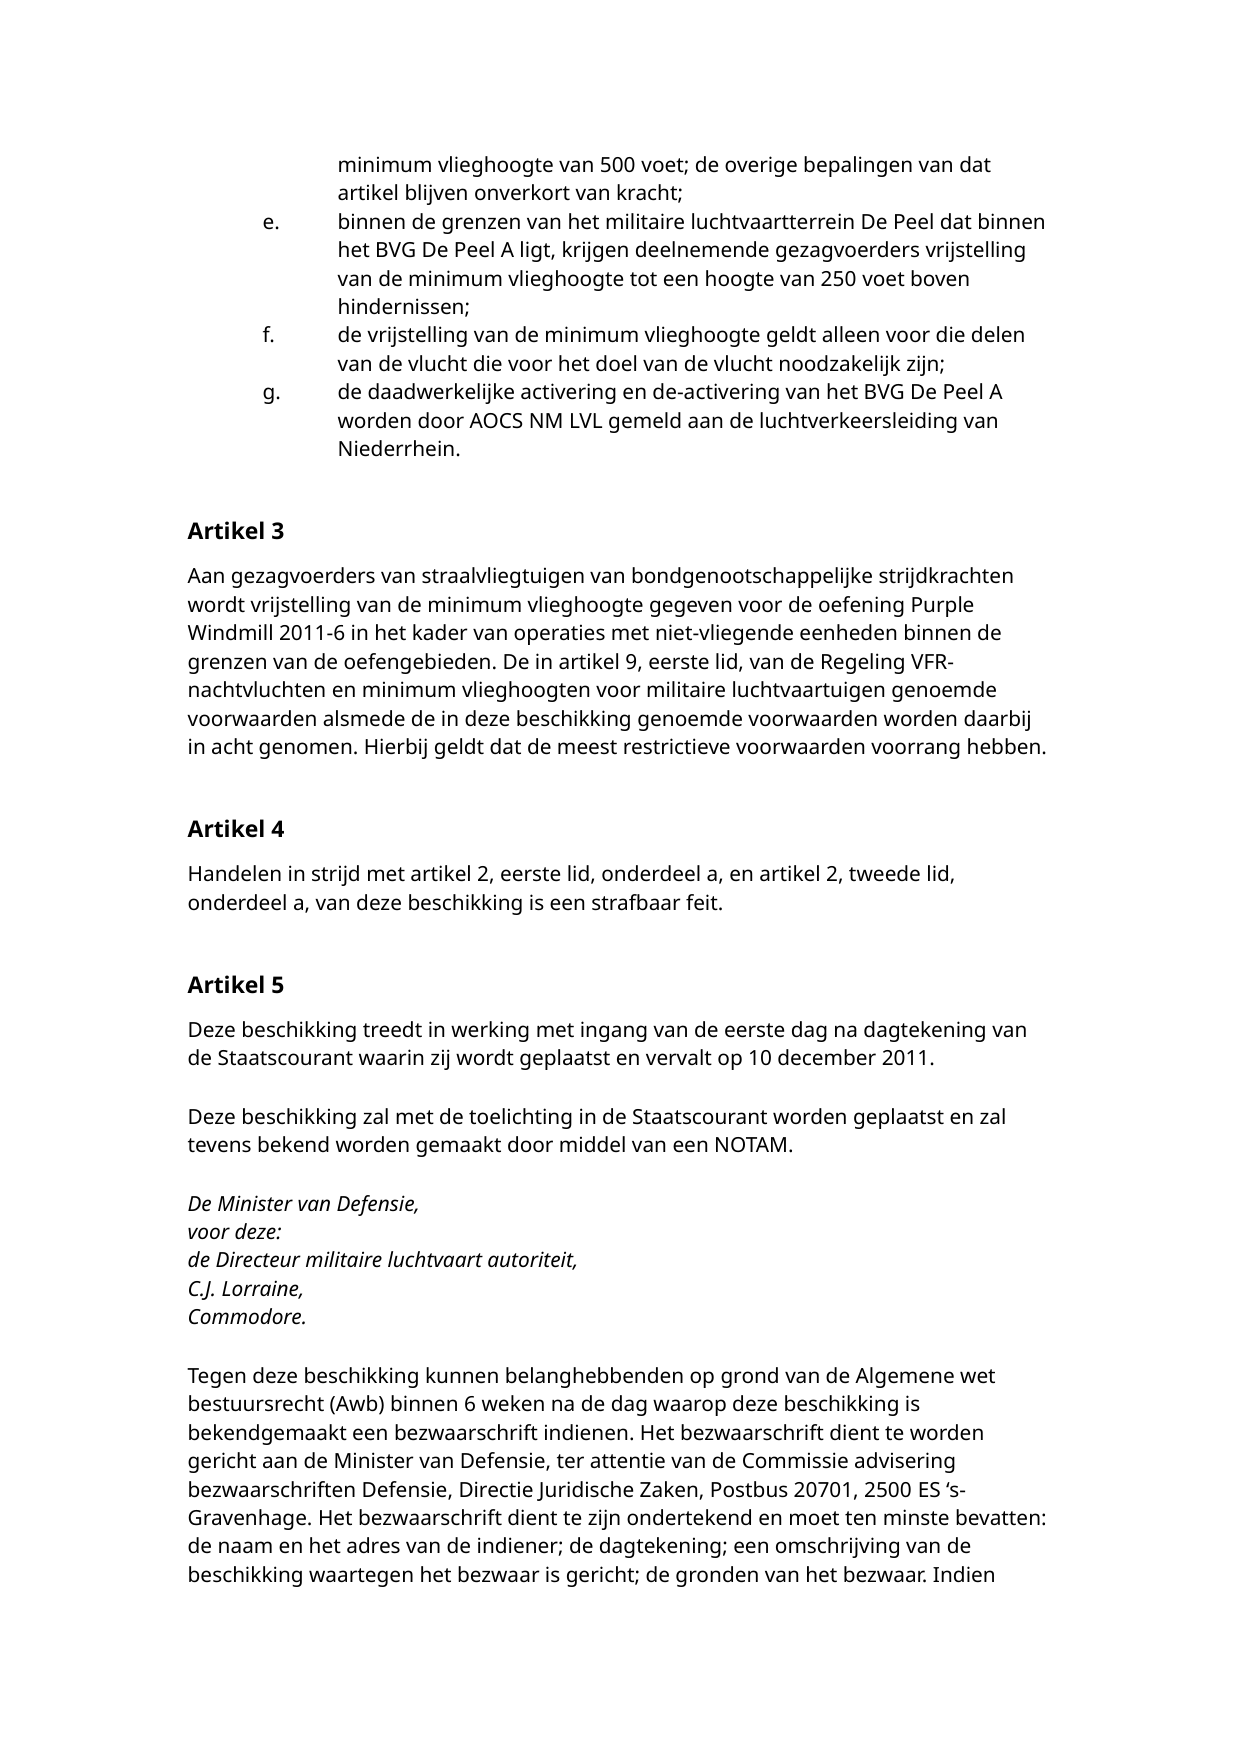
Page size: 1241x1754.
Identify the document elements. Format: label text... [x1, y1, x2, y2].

text Tegen deze beschikking kunnen belanghebbenden op grond van de Algemene wet bestuursrecht (Awb) binnen 6 weken na de dag waarop deze beschikking is bekendgemaakt een bezwaarschrift indienen. Het bezwaarschrift dient te worden gericht aan de Minister van Defensie, ter attentie van de Commissie advisering bezwaarschriften Defensie, Directie Juridische Zaken, Postbus 20701, 2500 ES ‘s-Gravenhage. Het bezwaarschrift dient te zijn ondertekend en moet ten minste bevatten: de naam en het adres van de indiener; de dagtekening; een omschrijving van de beschikking waartegen het bezwaar is gericht; de gronden van het bezwaar. Indien [187, 1361, 1053, 1588]
text Commodore. [187, 1302, 1053, 1331]
list de daadwerkelijke activering en de-activering van het BVG De Peel A worden door AOCS NM LVL gemeld aan de luchtverkeersleiding van Niederrhein. [262, 377, 1053, 463]
text Deze beschikking treedt in werking met ingang van de eerste dag na dagtekening van de Staatscourant waarin zij wordt geplaatst en vervalt op 10 december 2011. [187, 1015, 1053, 1072]
list minimum vlieghoogte van 500 voet; de overige bepalingen van dat artikel blijven onverkort van kracht; [262, 150, 1053, 207]
subtitle Artikel 4 [187, 813, 1053, 844]
subtitle Artikel 3 [187, 515, 1053, 547]
text voor deze: [187, 1217, 1053, 1246]
text Handelen in strijd met artikel 2, eerste lid, onderdeel a, en artikel 2, tweede lid, onderdeel a, van deze beschikking is een strafbaar feit. [187, 859, 1053, 916]
text de Directeur militaire luchtvaart autoriteit, [187, 1246, 1053, 1274]
subtitle Artikel 5 [187, 969, 1053, 1000]
text Aan gezagvoerders van straalvliegtuigen van bondgenootschappelijke strijdkrachten wordt vrijstelling van de minimum vlieghoogte gegeven voor de oefening Purple Windmill 2011-6 in het kader van operaties met niet-vliegende eenheden binnen de grenzen van de oefengebieden. De in artikel 9, eerste lid, van de Regeling VFR-nachtvluchten en minimum vlieghoogten voor militaire luchtvaartuigen genoemde voorwaarden alsmede de in deze beschikking genoemde voorwaarden worden daarbij in acht genomen. Hierbij geldt dat de meest restrictieve voorwaarden voorrang hebben. [187, 562, 1053, 761]
text Deze beschikking zal met de toelichting in de Staatscourant worden geplaatst en zal tevens bekend worden gemaakt door middel van een NOTAM. [187, 1102, 1053, 1159]
list de vrijstelling van de minimum vlieghoogte geldt alleen voor die delen van de vlucht die voor het doel van de vlucht noodzakelijk zijn; [262, 321, 1053, 377]
text De Minister van Defensie, [187, 1189, 1053, 1217]
list binnen de grenzen van het militaire luchtvaartterrein De Peel dat binnen het BVG De Peel A ligt, krijgen deelnemende gezagvoerders vrijstelling van de minimum vlieghoogte tot een hoogte van 250 voet boven hindernissen; [262, 207, 1053, 321]
text C.J. Lorraine, [187, 1274, 1053, 1302]
